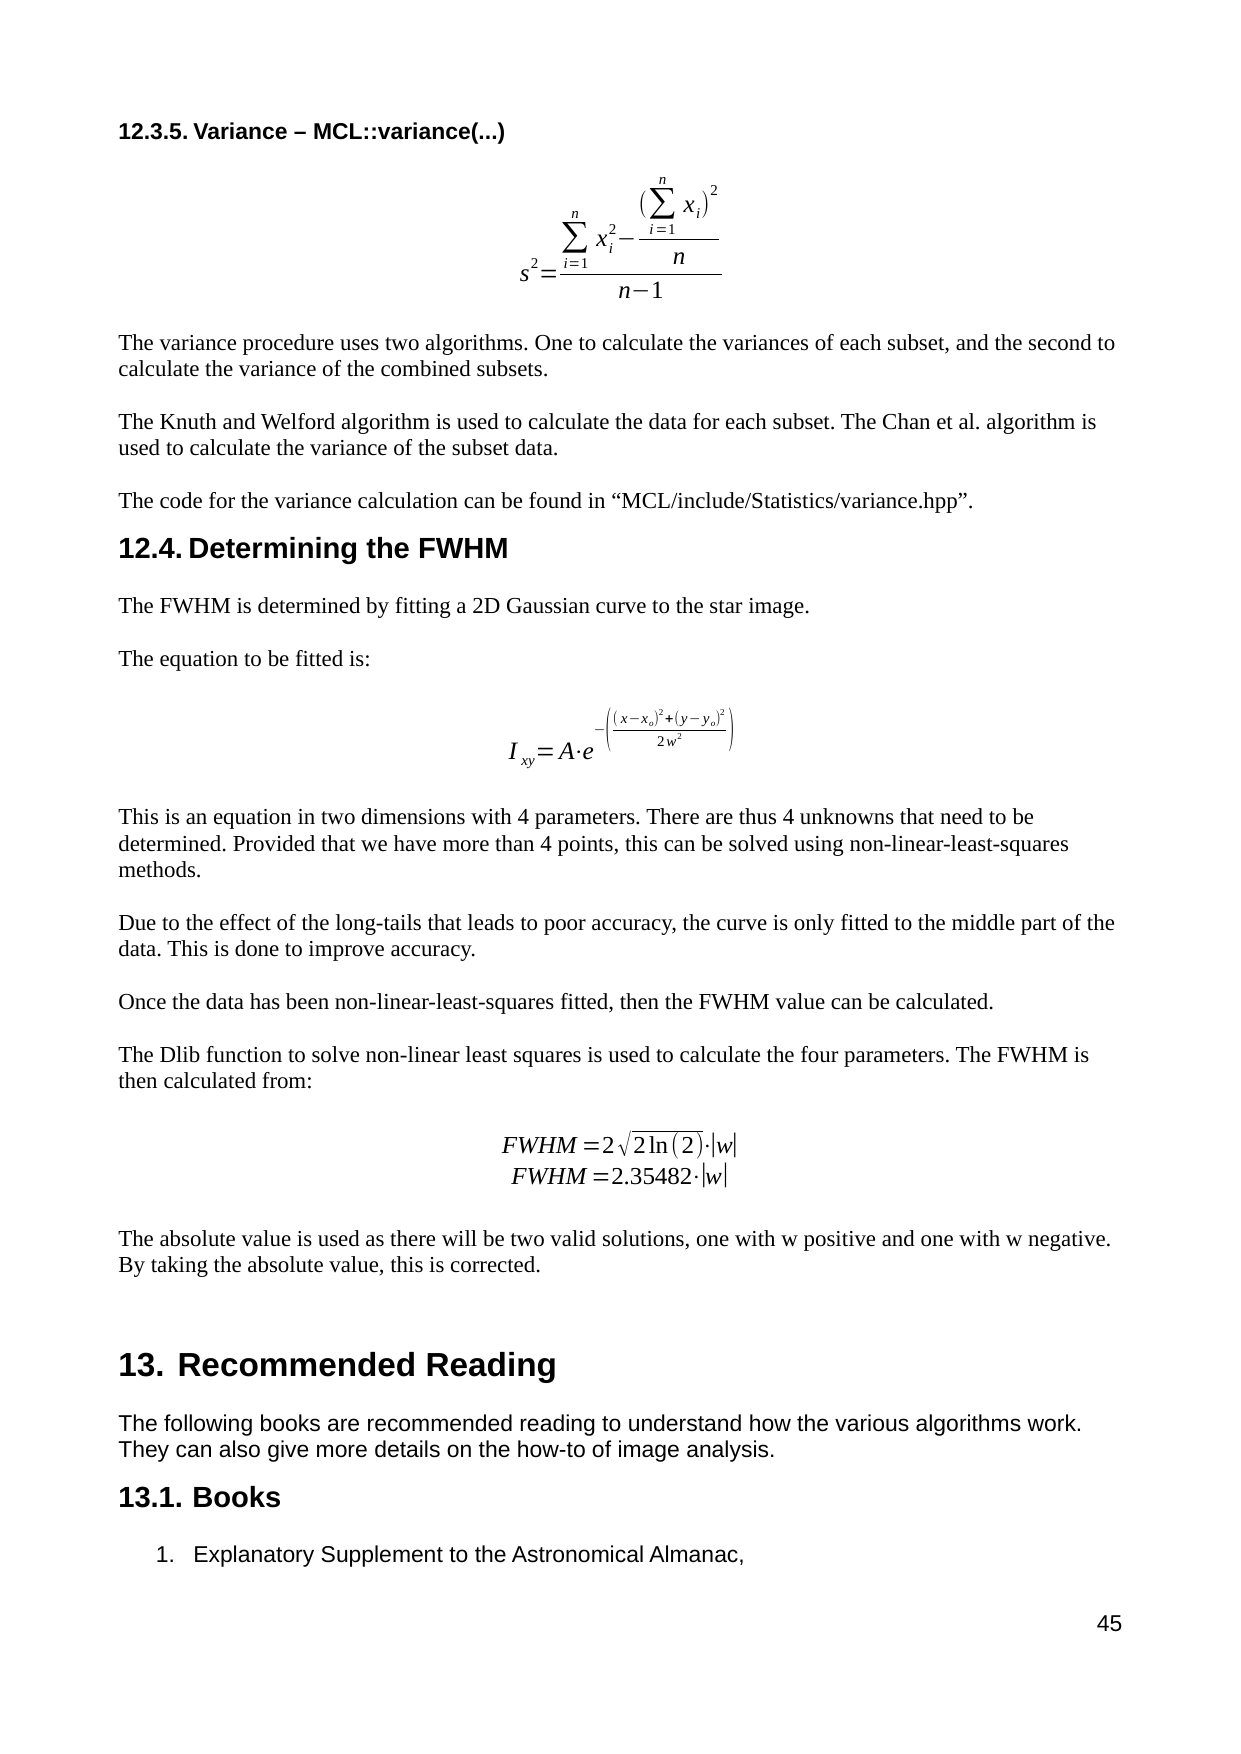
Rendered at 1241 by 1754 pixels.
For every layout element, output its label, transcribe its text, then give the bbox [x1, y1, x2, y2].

subtitle Recommended Reading [118, 1346, 1122, 1384]
subtitle Determining the FWHM [118, 531, 1122, 565]
text The variance procedure uses two algorithms. One to calculate the variances of each subset, and the second to calculate the variance of the combined subsets. [118, 315, 1122, 382]
subtitle Books [118, 1480, 1122, 1513]
text The Knuth and Welford algorithm is used to calculate the data for each subset. The Chan et al. algorithm is used to calculate the variance of the subset data. [118, 393, 1122, 461]
text The FWHM is determined by fitting a 2D Gaussian curve to the star image. [118, 571, 1122, 619]
subtitle Variance – MCL::variance(...) [118, 118, 1122, 144]
text The absolute value is used as there will be two valid solutions, one with w positive and one with w negative. By taking the absolute value, this is corrected. [118, 1201, 1122, 1278]
text Due to the effect of the long-tails that leads to poor accuracy, the curve is only fitted to the middle part of the data. This is done to improve accuracy. [118, 894, 1122, 962]
list Explanatory Supplement to the Astronomical Almanac, [156, 1519, 1122, 1568]
text The following books are recommended reading to understand how the various algorithms work. They can also give more details on the how-to of image analysis. [118, 1402, 1122, 1462]
text The equation to be fitted is: [118, 631, 1122, 672]
text The code for the variance calculation can be found in “MCL/include/Statistics/variance.hpp”. [118, 473, 1122, 513]
text Once the data has been non-linear-least-squares fitted, then the FWHM value can be calculated. [118, 973, 1122, 1014]
text This is an equation in two dimensions with 4 parameters. There are thus 4 unknowns that need to be determined. Provided that we have more than 4 points, this can be solved using non-linear-least-squares methods. [118, 781, 1122, 882]
text The Dlib function to solve non-linear least squares is used to calculate the four parameters. The FWHM is then calculated from: [118, 1026, 1122, 1093]
